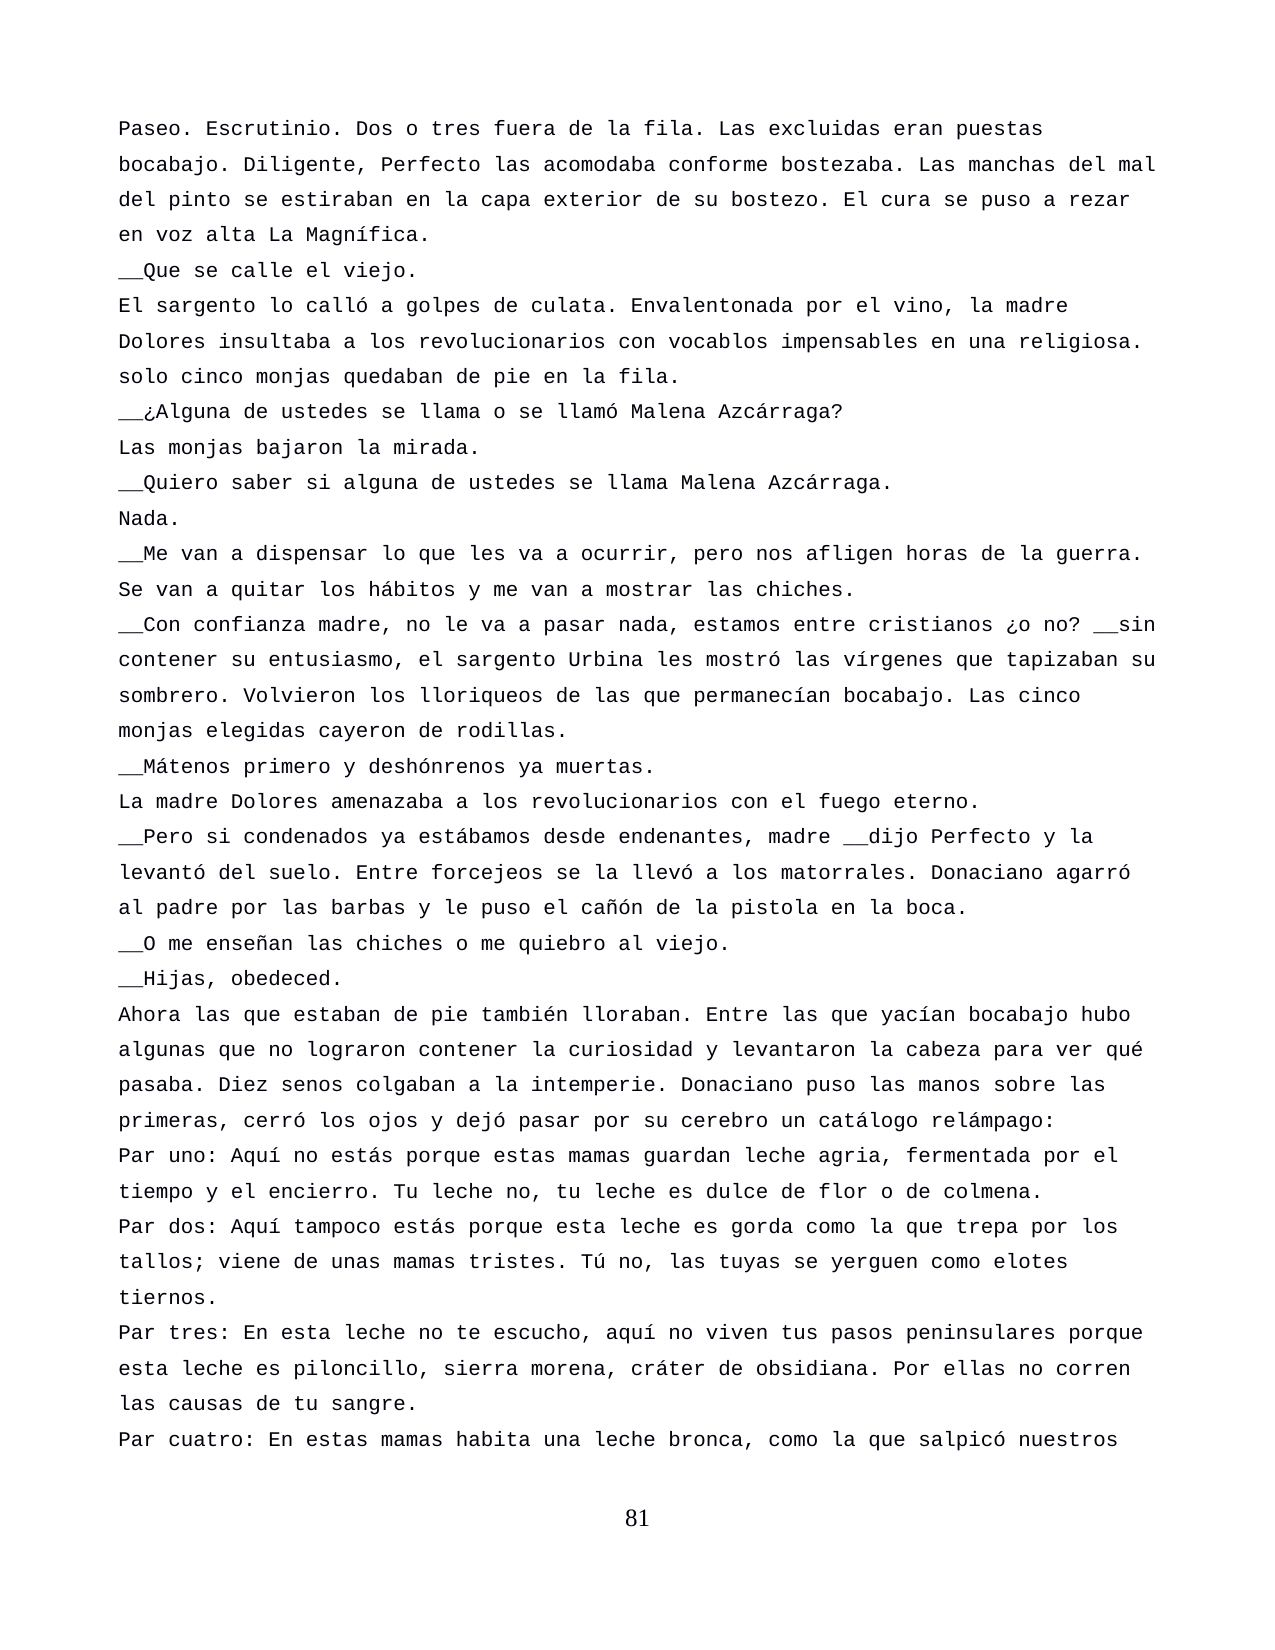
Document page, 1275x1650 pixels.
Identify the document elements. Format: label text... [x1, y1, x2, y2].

text Par tres: En esta leche no te escucho, aquí no viven tus pasos peninsulares porque esta leche es piloncillo, sierra morena, cráter de obsidiana. Por ellas no corren las causas de tu sangre. [118, 1322, 1157, 1417]
text Par cuatro: En estas mamas habita una leche bronca, como la que salpicó nuestros [118, 1428, 1157, 1452]
text __O me enseñan las chiches o me quiebro al viejo. [118, 933, 1157, 956]
text __Mátenos primero y deshónrenos ya muertas. [118, 756, 1157, 779]
text __Quiero saber si alguna de ustedes se llama Malena Azcárraga. [118, 472, 1157, 496]
text Ahora las que estaban de pie también lloraban. Entre las que yacían bocabajo hubo algunas que no lograron contener la curiosidad y levantaron la cabeza para ver qué pasaba. Diez senos colgaban a la intemperie. Donaciano puso las manos sobre las primeras, cerró los ojos y dejó pasar por su cerebro un catálogo relámpago: [118, 1003, 1157, 1133]
text Las monjas bajaron la mirada. [118, 437, 1157, 461]
text __Con confianza madre, no le va a pasar nada, estamos entre cristianos ¿o no? __sin contener su entusiasmo, el sargento Urbina les mostró las vírgenes que tapizaban su sombrero. Volvieron los lloriqueos de las que permanecían bocabajo. Las cinco monjas elegidas cayeron de rodillas. [118, 614, 1157, 744]
text La madre Dolores amenazaba a los revolucionarios con el fuego eterno. [118, 791, 1157, 815]
text Nada. [118, 508, 1157, 531]
text Par uno: Aquí no estás porque estas mamas guardan leche agria, fermentada por el tiempo y el encierro. Tu leche no, tu leche es dulce de flor o de colmena. [118, 1145, 1157, 1204]
text __Pero si condenados ya estábamos desde endenantes, madre __dijo Perfecto y la levantó del suelo. Entre forcejeos se la llevó a los matorrales. Donaciano agarró al padre por las barbas y le puso el cañón de la pistola en la boca. [118, 826, 1157, 921]
text __Que se calle el viejo. [118, 260, 1157, 283]
text __Hijas, obedeced. [118, 968, 1157, 992]
text __¿Alguna de ustedes se llama o se llamó Malena Azcárraga? [118, 401, 1157, 425]
text Par dos: Aquí tampoco estás porque esta leche es gorda como la que trepa por los tallos; viene de unas mamas tristes. Tú no, las tuyas se yerguen como elotes tiernos. [118, 1216, 1157, 1311]
text El sargento lo calló a golpes de culata. Envalentonada por el vino, la madre Dolores insultaba a los revolucionarios con vocablos impensables en una religiosa. solo cinco monjas quedaban de pie en la fila. [118, 295, 1157, 390]
text Paseo. Escrutinio. Dos o tres fuera de la fila. Las excluidas eran puestas bocabajo. Diligente, Perfecto las acomodaba conforme bostezaba. Las manchas del mal del pinto se estiraban en la capa exterior de su bostezo. El cura se puso a rezar en voz alta La Magnífica. [118, 118, 1157, 248]
text __Me van a dispensar lo que les va a ocurrir, pero nos afligen horas de la guerra. Se van a quitar los hábitos y me van a mostrar las chiches. [118, 543, 1157, 602]
